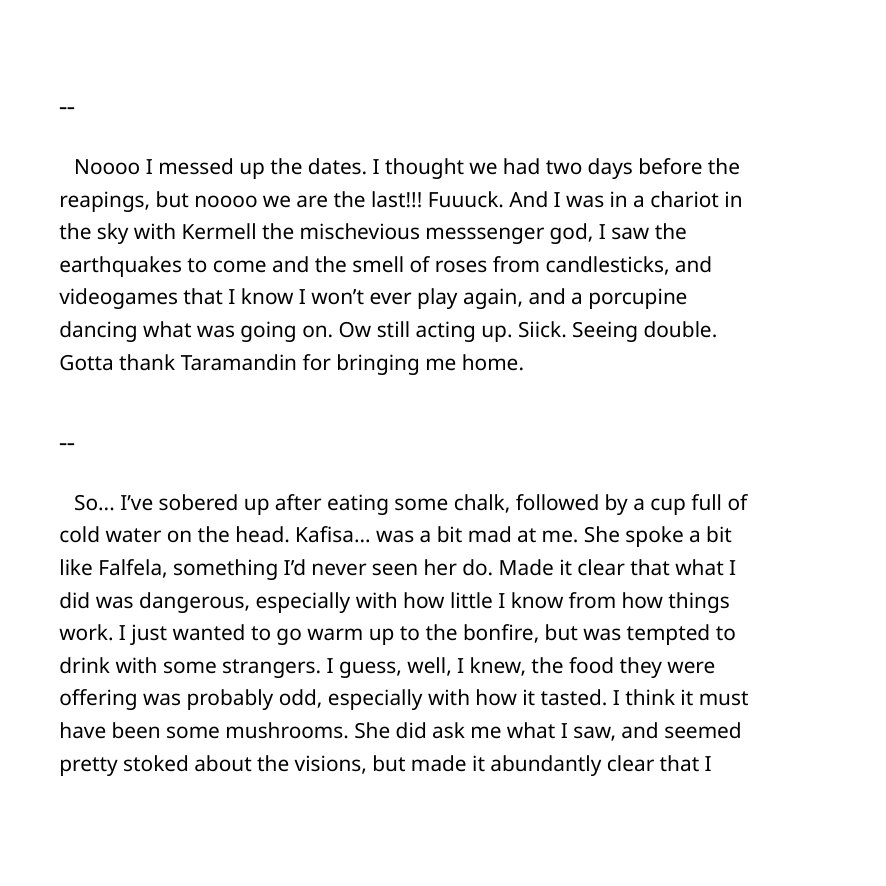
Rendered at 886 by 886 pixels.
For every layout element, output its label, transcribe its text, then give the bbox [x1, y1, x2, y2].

text So... I’ve sobered up after eating some chalk, followed by a cup full of cold water on the head. Kafisa... was a bit mad at me. She spoke a bit like Falfela, something I’d never seen her do. Made it clear that what I did was dangerous, especially with how little I know from how things work. I just wanted to go warm up to the bonfire, but was tempted to drink with some strangers. I guess, well, I knew, the food they were offering was probably odd, especially with how it tasted. I think it must have been some mushrooms. She did ask me what I saw, and seemed pretty stoked about the visions, but made it abundantly clear that I [59, 488, 768, 777]
subtitle -- [59, 424, 768, 458]
text Noooo I messed up the dates. I thought we had two days before the reapings, but noooo we are the last!!! Fuuuck. And I was in a chariot in the sky with Kermell the mischevious messsenger god, I saw the earthquakes to come and the smell of roses from candlesticks, and videogames that I know I won’t ever play again, and a porcupine dancing what was going on. Ow still acting up. Siick. Seeing double. Gotta thank Taramandin for bringing me home. [59, 152, 768, 376]
subtitle -- [59, 88, 768, 123]
